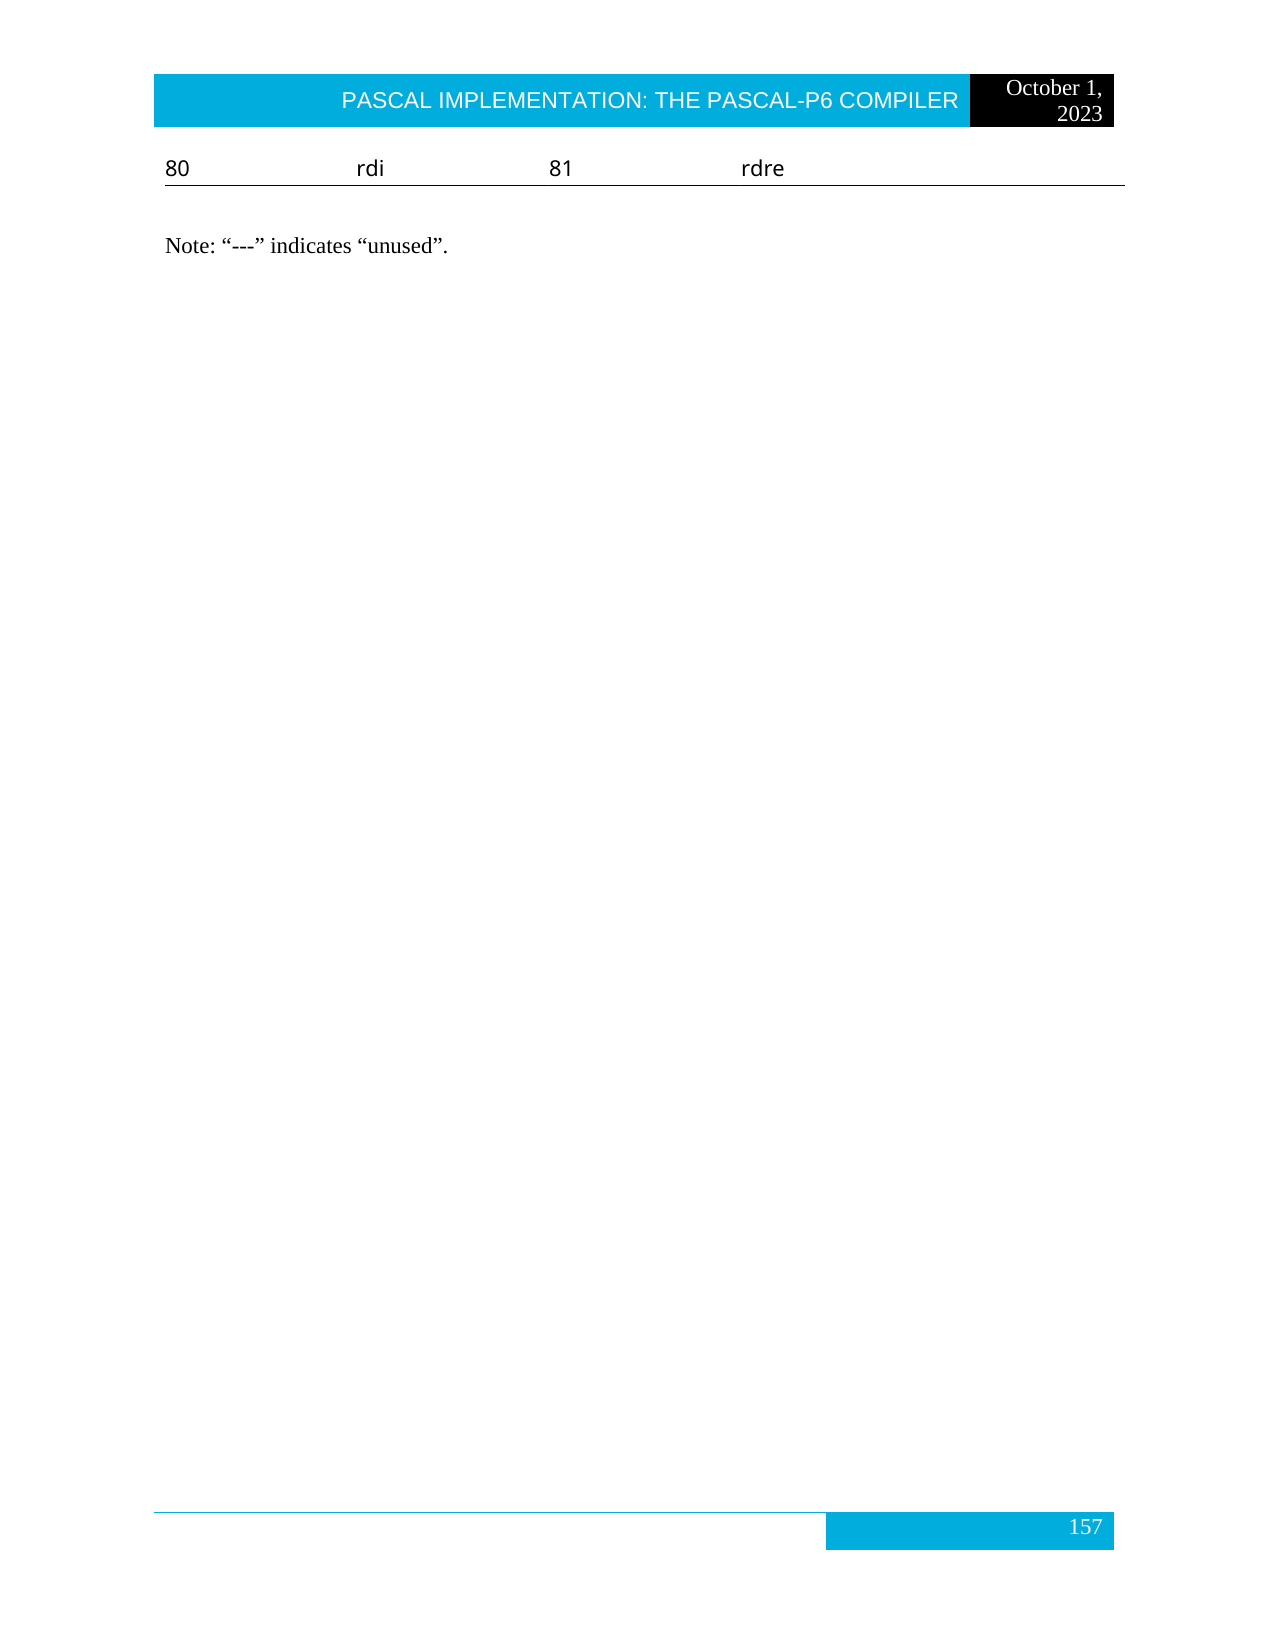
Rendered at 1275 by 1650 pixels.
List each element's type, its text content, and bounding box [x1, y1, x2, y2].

table_cell 80 [165, 153, 356, 185]
table_cell 81 [549, 153, 741, 185]
text Note: “---” indicates “unused”. [165, 232, 1125, 259]
table_cell rdre [741, 153, 1125, 185]
table_cell rdi [356, 153, 549, 185]
